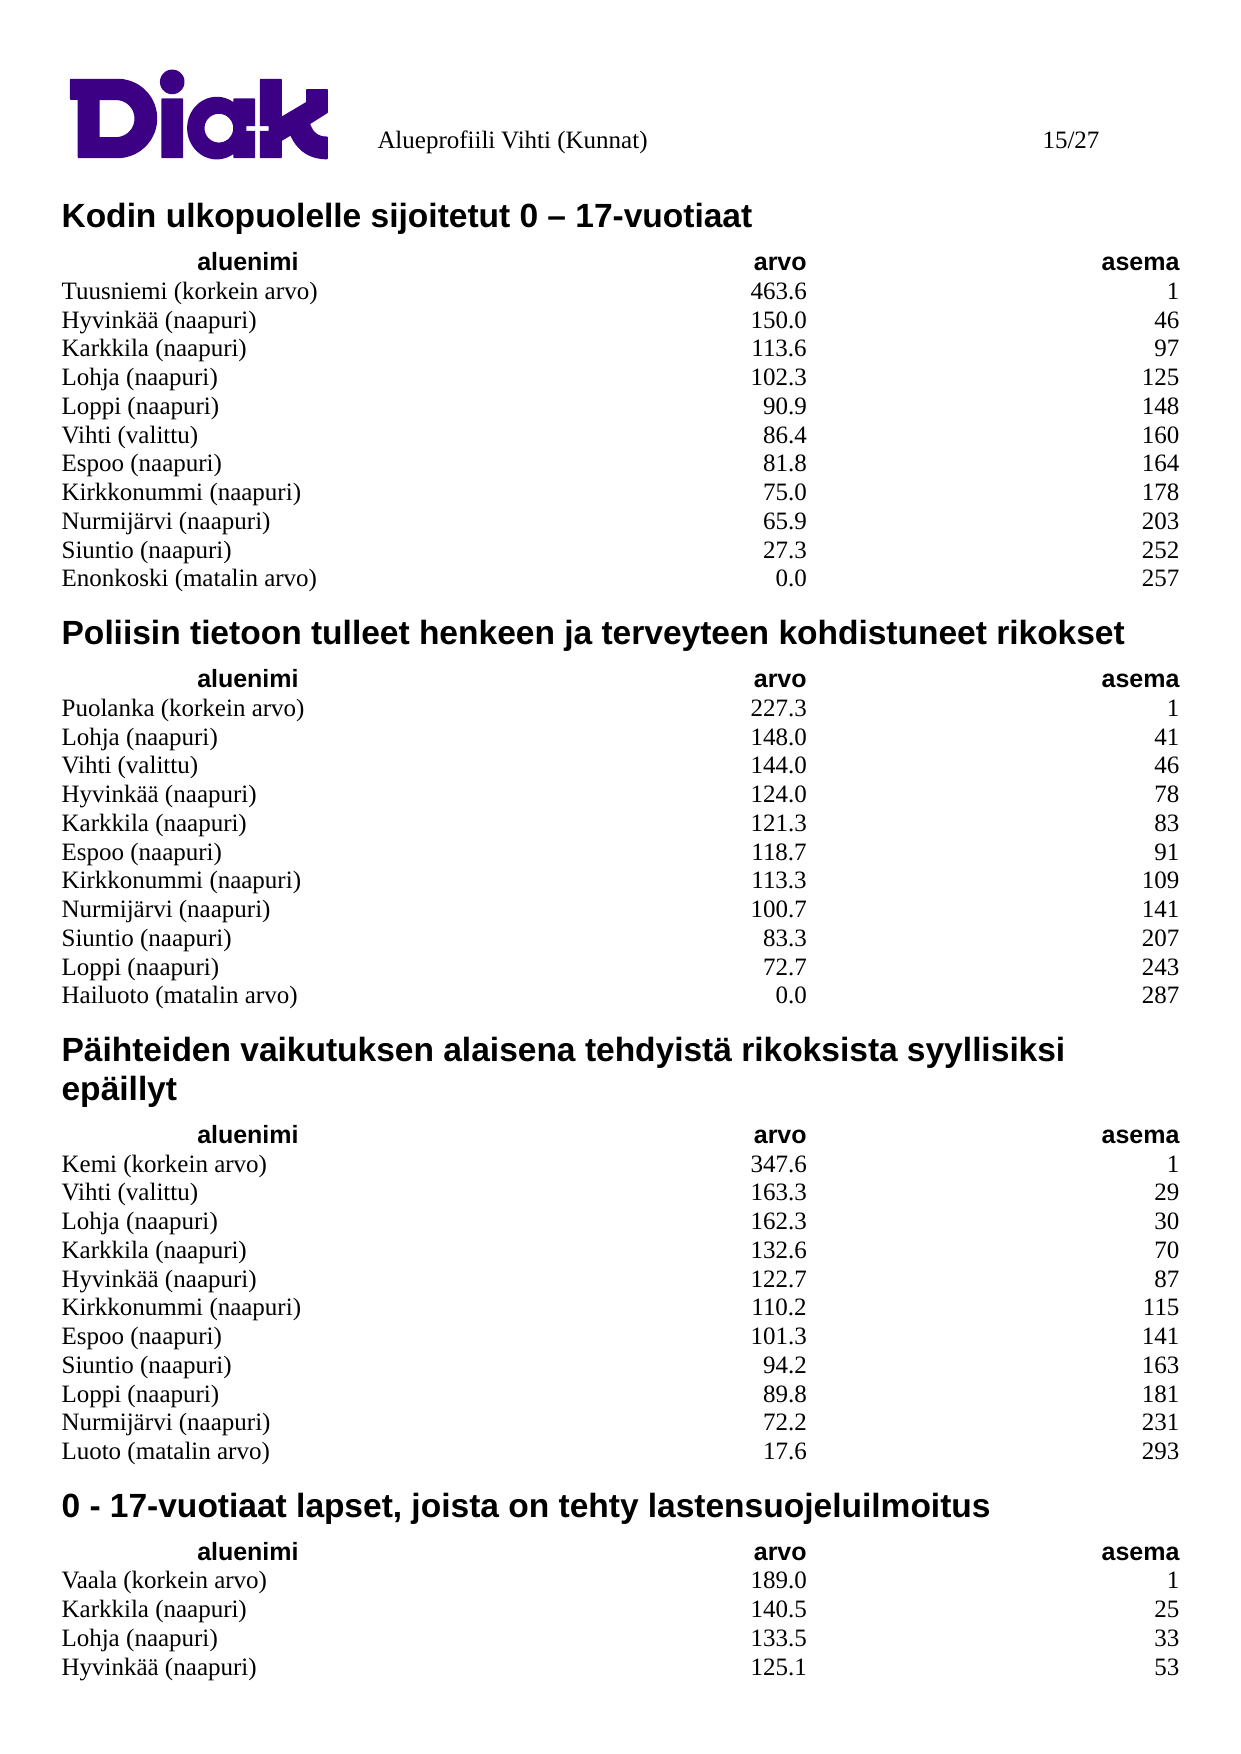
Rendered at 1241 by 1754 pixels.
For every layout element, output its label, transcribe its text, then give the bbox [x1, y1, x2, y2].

table_cell Vihti (valittu) [61, 1178, 434, 1206]
table_cell 70 [806, 1235, 1179, 1264]
table_cell Vihti (valittu) [61, 420, 434, 448]
table_cell Hyvinkää (naapuri) [61, 1264, 434, 1292]
table_cell 46 [806, 751, 1179, 779]
table_cell Lohja (naapuri) [61, 1623, 434, 1652]
table_cell Hyvinkää (naapuri) [61, 779, 434, 808]
table_cell 30 [806, 1206, 1179, 1235]
table_cell 164 [806, 449, 1179, 477]
table_cell 75.0 [434, 477, 806, 506]
table_cell Karkkila (naapuri) [61, 808, 434, 837]
table_cell 78 [806, 779, 1179, 808]
table_cell 203 [806, 506, 1179, 535]
table_cell 81.8 [434, 449, 806, 477]
table_cell 110.2 [434, 1293, 806, 1321]
table_cell 163 [806, 1350, 1179, 1379]
table_cell 100.7 [434, 894, 806, 923]
table_cell 102.3 [434, 362, 806, 391]
table_cell Karkkila (naapuri) [61, 1594, 434, 1623]
table_header asema [806, 1120, 1179, 1149]
table_cell 1 [806, 693, 1179, 722]
table_cell 115 [806, 1293, 1179, 1321]
table_cell 160 [806, 420, 1179, 448]
table_cell 17.6 [434, 1436, 806, 1465]
table_cell 347.6 [434, 1149, 806, 1177]
table_cell Nurmijärvi (naapuri) [61, 1408, 434, 1436]
table_cell Vaala (korkein arvo) [61, 1566, 434, 1594]
table_cell 72.7 [434, 952, 806, 981]
table_cell 41 [806, 722, 1179, 751]
subtitle 0 - 17-vuotiaat lapset, joista on tehty lastensuojeluilmoitus [61, 1486, 1179, 1524]
table_cell 118.7 [434, 837, 806, 866]
table_cell Loppi (naapuri) [61, 391, 434, 420]
table_cell 53 [806, 1652, 1179, 1681]
table_cell Loppi (naapuri) [61, 952, 434, 981]
table_cell 90.9 [434, 391, 806, 420]
table_cell 113.3 [434, 866, 806, 894]
table_cell Puolanka (korkein arvo) [61, 693, 434, 722]
table_cell Kirkkonummi (naapuri) [61, 866, 434, 894]
table_cell Luoto (matalin arvo) [61, 1436, 434, 1465]
table_cell Lohja (naapuri) [61, 722, 434, 751]
table_cell 252 [806, 535, 1179, 563]
table_cell 141 [806, 894, 1179, 923]
subtitle Kodin ulkopuolelle sijoitetut 0 – 17-vuotiaat [61, 196, 1179, 235]
table_cell 132.6 [434, 1235, 806, 1264]
table_cell 148 [806, 391, 1179, 420]
table_cell Siuntio (naapuri) [61, 1350, 434, 1379]
table_cell Vihti (valittu) [61, 751, 434, 779]
table_cell 181 [806, 1379, 1179, 1407]
table_cell Siuntio (naapuri) [61, 923, 434, 952]
table_cell 65.9 [434, 506, 806, 535]
table_cell Hyvinkää (naapuri) [61, 1652, 434, 1681]
table_cell Nurmijärvi (naapuri) [61, 894, 434, 923]
table_header aluenimi [61, 1537, 434, 1566]
table_cell 243 [806, 952, 1179, 981]
table_header arvo [434, 664, 806, 693]
table_cell 463.6 [434, 276, 806, 305]
table_cell 91 [806, 837, 1179, 866]
table_cell 25 [806, 1594, 1179, 1623]
table_cell 33 [806, 1623, 1179, 1652]
table_cell 27.3 [434, 535, 806, 563]
table_cell 1 [806, 1566, 1179, 1594]
table_cell 231 [806, 1408, 1179, 1436]
table_cell Loppi (naapuri) [61, 1379, 434, 1407]
table_cell 83.3 [434, 923, 806, 952]
table_cell Enonkoski (matalin arvo) [61, 564, 434, 592]
table_cell Espoo (naapuri) [61, 1321, 434, 1350]
table_cell Espoo (naapuri) [61, 837, 434, 866]
table_cell 109 [806, 866, 1179, 894]
table_cell 83 [806, 808, 1179, 837]
subtitle Päihteiden vaikutuksen alaisena tehdyistä rikoksista syyllisiksi epäillyt [61, 1030, 1179, 1107]
table_cell 141 [806, 1321, 1179, 1350]
table_cell 87 [806, 1264, 1179, 1292]
table_cell 207 [806, 923, 1179, 952]
table_cell Lohja (naapuri) [61, 1206, 434, 1235]
table_cell 163.3 [434, 1178, 806, 1206]
table_header aluenimi [61, 664, 434, 693]
table_cell 133.5 [434, 1623, 806, 1652]
table_cell 227.3 [434, 693, 806, 722]
table_cell 46 [806, 305, 1179, 333]
table_cell Siuntio (naapuri) [61, 535, 434, 563]
table_header asema [806, 1537, 1179, 1566]
table_cell Tuusniemi (korkein arvo) [61, 276, 434, 305]
table_cell 0.0 [434, 564, 806, 592]
table_cell 29 [806, 1178, 1179, 1206]
table_cell 0.0 [434, 981, 806, 1009]
table_cell 189.0 [434, 1566, 806, 1594]
table_cell 178 [806, 477, 1179, 506]
table_cell 122.7 [434, 1264, 806, 1292]
table_cell 125.1 [434, 1652, 806, 1681]
table_cell Nurmijärvi (naapuri) [61, 506, 434, 535]
table_header arvo [434, 247, 806, 276]
table_cell Hyvinkää (naapuri) [61, 305, 434, 333]
table_cell 257 [806, 564, 1179, 592]
table_cell Karkkila (naapuri) [61, 334, 434, 362]
table_cell Karkkila (naapuri) [61, 1235, 434, 1264]
table_cell 140.5 [434, 1594, 806, 1623]
table_cell 144.0 [434, 751, 806, 779]
table_cell 121.3 [434, 808, 806, 837]
table_cell Lohja (naapuri) [61, 362, 434, 391]
table_cell Kemi (korkein arvo) [61, 1149, 434, 1177]
table_cell 150.0 [434, 305, 806, 333]
table_cell Kirkkonummi (naapuri) [61, 1293, 434, 1321]
table_cell 1 [806, 276, 1179, 305]
table_cell 1 [806, 1149, 1179, 1177]
table_cell 113.6 [434, 334, 806, 362]
table_cell 124.0 [434, 779, 806, 808]
table_cell 125 [806, 362, 1179, 391]
table_header arvo [434, 1120, 806, 1149]
table_cell 101.3 [434, 1321, 806, 1350]
table_cell 94.2 [434, 1350, 806, 1379]
table_header asema [806, 664, 1179, 693]
table_cell 97 [806, 334, 1179, 362]
table_cell 287 [806, 981, 1179, 1009]
table_cell 148.0 [434, 722, 806, 751]
table_cell 89.8 [434, 1379, 806, 1407]
table_cell 72.2 [434, 1408, 806, 1436]
table_cell Espoo (naapuri) [61, 449, 434, 477]
table_cell Kirkkonummi (naapuri) [61, 477, 434, 506]
table_header aluenimi [61, 247, 434, 276]
subtitle Poliisin tietoon tulleet henkeen ja terveyteen kohdistuneet rikokset [61, 613, 1179, 652]
table_cell 162.3 [434, 1206, 806, 1235]
table_cell 86.4 [434, 420, 806, 448]
table_header arvo [434, 1537, 806, 1566]
table_cell Hailuoto (matalin arvo) [61, 981, 434, 1009]
table_header asema [806, 247, 1179, 276]
table_cell 293 [806, 1436, 1179, 1465]
table_header aluenimi [61, 1120, 434, 1149]
